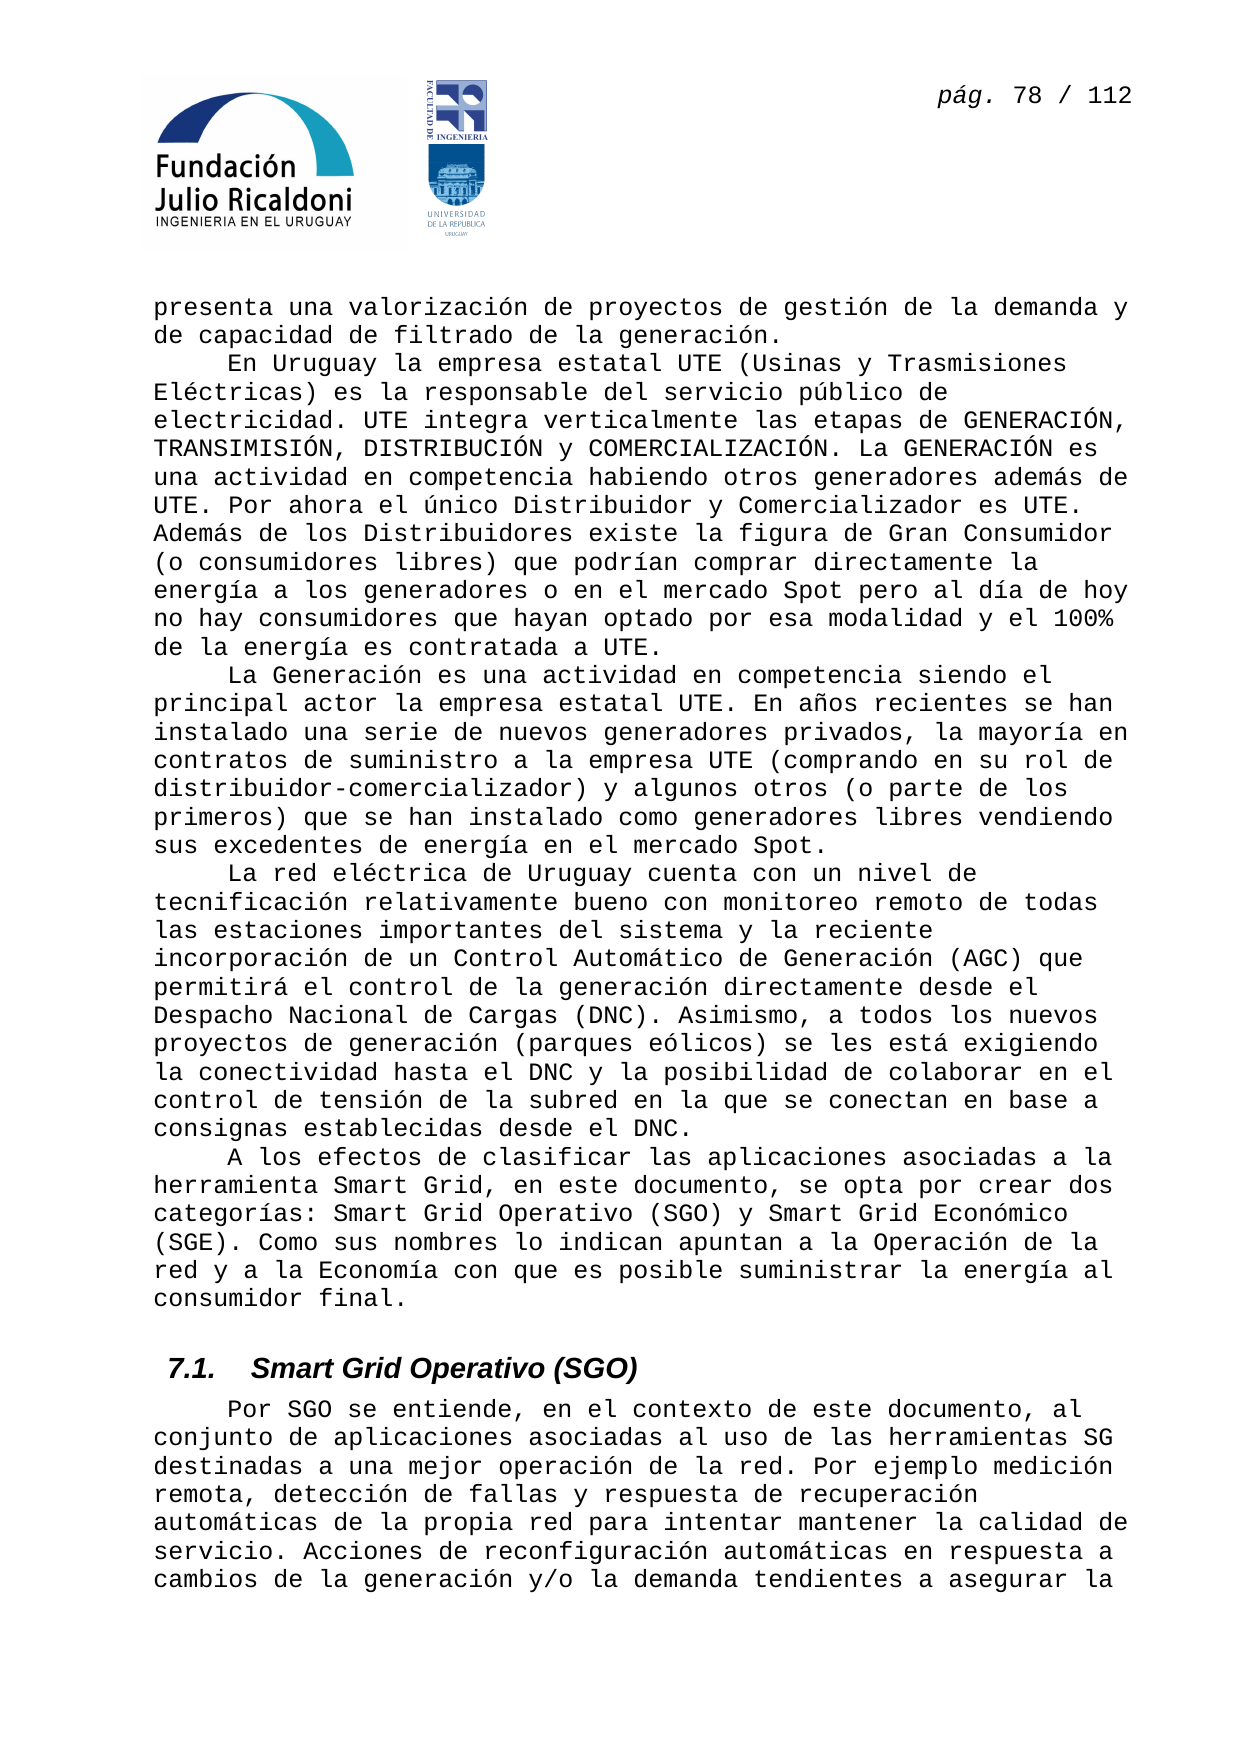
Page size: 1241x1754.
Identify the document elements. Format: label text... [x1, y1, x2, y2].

picture [428, 144, 485, 236]
picture [139, 74, 407, 250]
text presenta una valorización de proyectos de gestión de la demanda y de capacidad de filtrado de la generación. [153, 294, 1139, 351]
text En Uruguay la empresa estatal UTE (Usinas y Trasmisiones Eléctricas) es la responsable del servicio público de electricidad. UTE integra verticalmente las etapas de GENERACIÓN, TRANSIMISIÓN, DISTRIBUCIÓN y COMERCIALIZACIÓN. La GENERACIÓN es una actividad en competencia habiendo otros generadores además de UTE. Por ahora el único Distribuidor y Comercializador es UTE. Además de los Distribuidores existe la figura de Gran Consumidor (o consumidores libres) que podrían comprar directamente la energía a los generadores o en el mercado Spot pero al día de hoy no hay consumidores que hayan optado por esa modalidad y el 100% de la energía es contratada a UTE. [153, 351, 1139, 662]
text Por SGO se entiende, en el contexto de este documento, al conjunto de aplicaciones asociadas al uso de las herramientas SG destinadas a una mejor operación de la red. Por ejemplo medición remota, detección de fallas y respuesta de recuperación automáticas de la propia red para intentar mantener la calidad de servicio. Acciones de reconfiguración automáticas en respuesta a cambios de la generación y/o la demanda tendientes a asegurar la [153, 1397, 1139, 1595]
subtitle Smart Grid Operativo (SGO) [159, 1351, 1139, 1384]
text La red eléctrica de Uruguay cuenta con un nivel de tecnificación relativamente bueno con monitoreo remoto de todas las estaciones importantes del sistema y la reciente incorporación de un Control Automático de Generación (AGC) que permitirá el control de la generación directamente desde el Despacho Nacional de Cargas (DNC). Asimismo, a todos los nuevos proyectos de generación (parques eólicos) se les está exigiendo la conectividad hasta el DNC y la posibilidad de colaborar en el control de tensión de la subred en la que se conectan en base a consignas establecidas desde el DNC. [153, 861, 1139, 1144]
picture [427, 80, 488, 140]
text A los efectos de clasificar las aplicaciones asociadas a la herramienta Smart Grid, en este documento, se opta por crear dos categorías: Smart Grid Operativo (SGO) y Smart Grid Económico (SGE). Como sus nombres lo indican apuntan a la Operación de la red y a la Economía con que es posible suministrar la energía al consumidor final. [153, 1144, 1139, 1314]
text La Generación es una actividad en competencia siendo el principal actor la empresa estatal UTE. En años recientes se han instalado una serie de nuevos generadores privados, la mayoría en contratos de suministro a la empresa UTE (comprando en su rol de distribuidor-comercializador) y algunos otros (o parte de los primeros) que se han instalado como generadores libres vendiendo sus excedentes de energía en el mercado Spot. [153, 662, 1139, 861]
